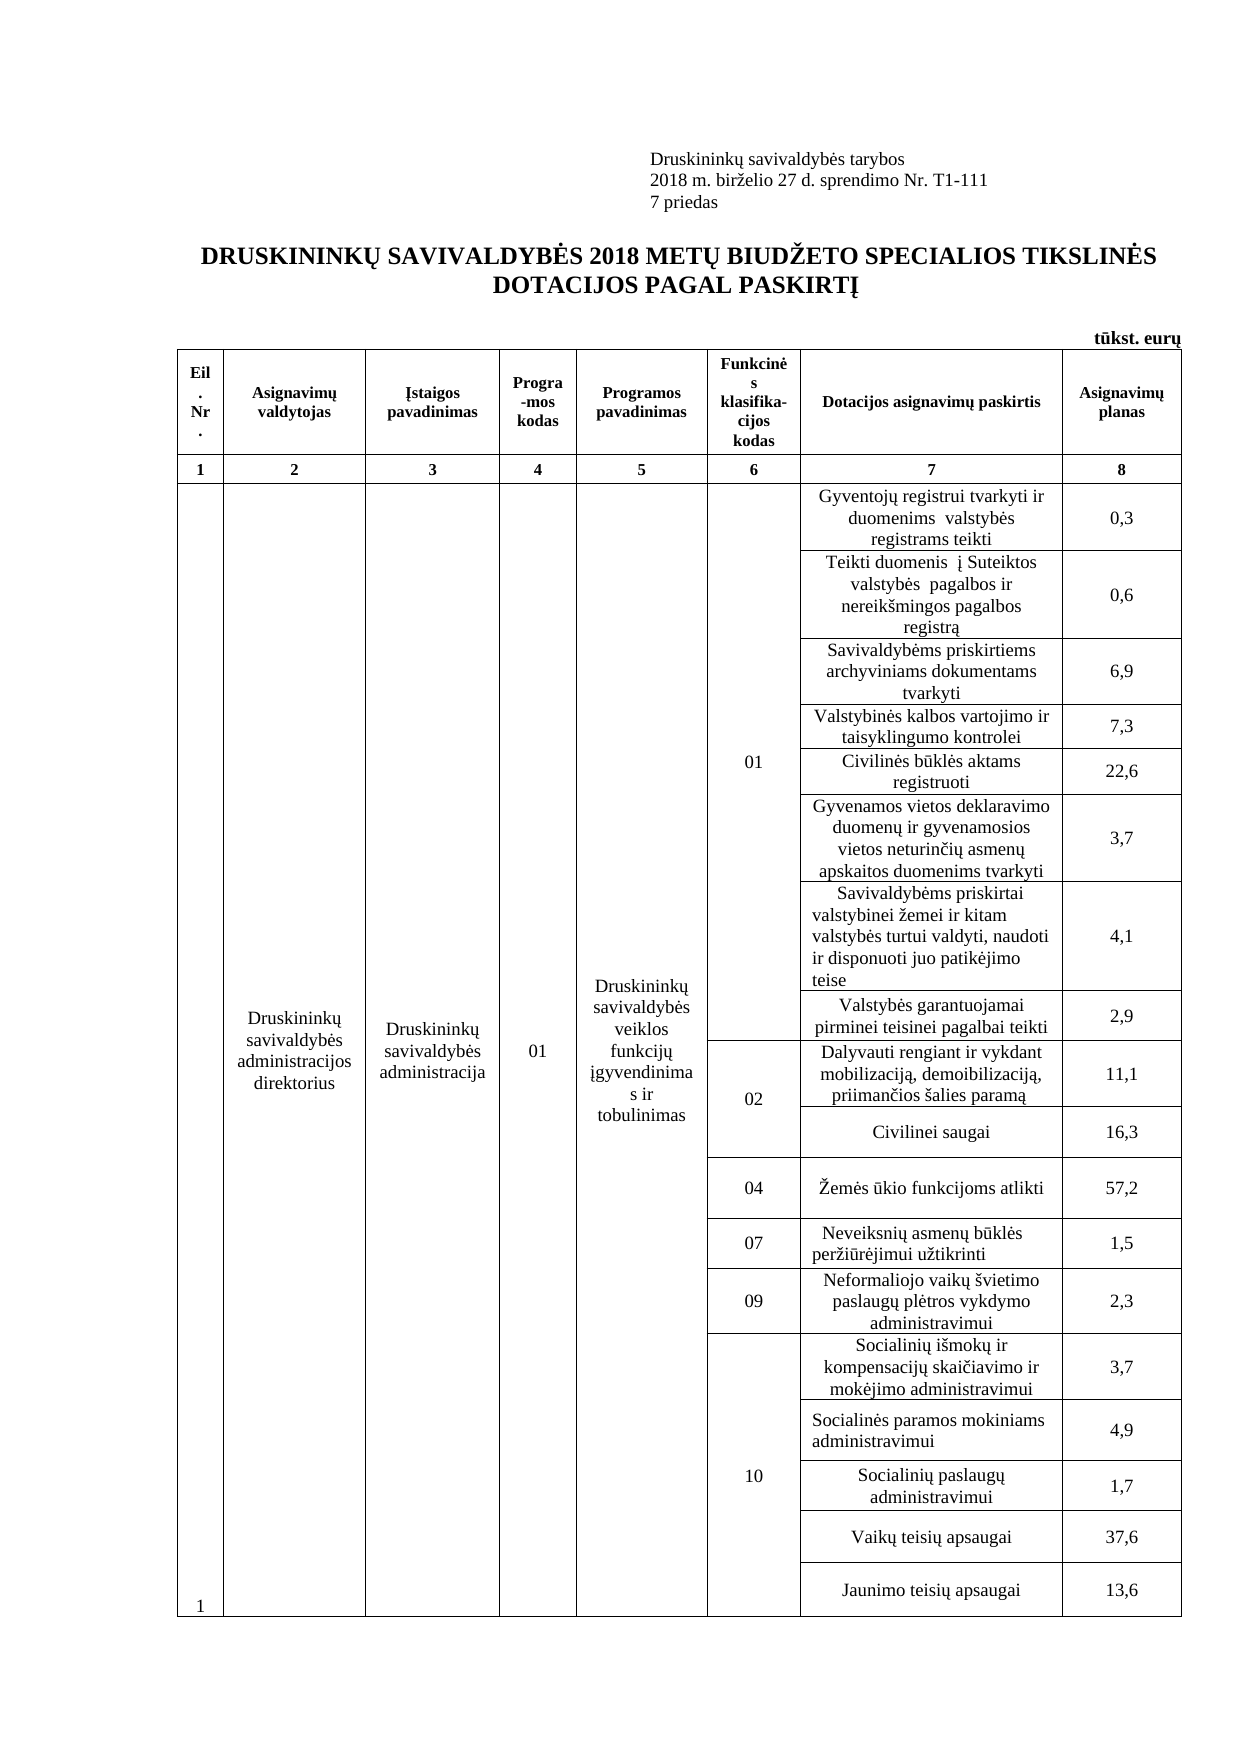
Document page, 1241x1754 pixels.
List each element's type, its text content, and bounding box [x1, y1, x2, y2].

table_cell Teikti duomenis į Suteiktos valstybės pagalbos ir nereikšmingos pagalbos registrą [801, 551, 1062, 638]
table_cell 2 [224, 455, 365, 483]
table_cell 6,9 [1063, 639, 1181, 703]
table_cell Valstybės garantuojamai pirminei teisinei pagalbai teikti [801, 991, 1062, 1040]
table_cell 2,3 [1063, 1269, 1181, 1333]
table_cell 3 [366, 455, 499, 483]
table_cell Socialinių išmokų ir kompensacijų skaičiavimo ir mokėjimo administravimui [801, 1334, 1062, 1399]
table_cell 01 [500, 484, 576, 1616]
text tūkst. eurų [177, 327, 1181, 349]
table_header Asignavimų planas [1063, 350, 1181, 453]
text 7 priedas [177, 191, 1181, 212]
table_cell 04 [708, 1158, 800, 1218]
table_cell 01 [708, 484, 800, 1040]
table_cell 3,7 [1063, 795, 1181, 881]
table_header Asignavimų valdytojas [224, 350, 365, 453]
table_cell 2,9 [1063, 991, 1181, 1040]
table_cell 11,1 [1063, 1041, 1181, 1106]
table_cell Savivaldybėms priskirtai valstybinei žemei ir kitam valstybės turtui valdyti, naudoti ir disponuoti juo patikėjimo teise [801, 882, 1062, 990]
table_cell 7,3 [1063, 705, 1181, 748]
table_cell Gyventojų registrui tvarkyti ir duomenims valstybės registrams teikti [801, 484, 1062, 550]
table_cell 13,6 [1063, 1563, 1181, 1616]
table_cell Druskininkų savivaldybės veiklos funkcijų įgyvendinimas ir tobulinimas [577, 484, 707, 1616]
table_cell 37,6 [1063, 1511, 1181, 1562]
table_cell 4,9 [1063, 1400, 1181, 1460]
table_cell 10 [708, 1334, 800, 1616]
table_cell Gyvenamos vietos deklaravimo duomenų ir gyvenamosios vietos neturinčių asmenų apskaitos duomenims tvarkyti [801, 795, 1062, 881]
table_header Eil. Nr. [178, 350, 223, 453]
table_header Dotacijos asignavimų paskirtis [801, 350, 1062, 453]
table_cell Dalyvauti rengiant ir vykdant mobilizaciją, demoibilizaciją, priimančios šalies paramą [801, 1041, 1062, 1106]
table_header Įstaigos pavadinimas [366, 350, 499, 453]
table_cell 07 [708, 1219, 800, 1268]
table_cell Valstybinės kalbos vartojimo ir taisyklingumo kontrolei [801, 705, 1062, 748]
table_cell 1,7 [1063, 1461, 1181, 1510]
table_cell Druskininkų savivaldybės administracija [366, 484, 499, 1616]
table_cell 1 [178, 484, 223, 1616]
table_cell 16,3 [1063, 1107, 1181, 1157]
table_cell Civilinei saugai [801, 1107, 1062, 1157]
table_cell 0,3 [1063, 484, 1181, 550]
table_cell 02 [708, 1041, 800, 1157]
table_cell 5 [577, 455, 707, 483]
text Druskininkų savivaldybės tarybos [177, 148, 1181, 169]
table_cell Civilinės būklės aktams registruoti [801, 749, 1062, 794]
table_header Funkcinės klasifika-cijos kodas [708, 350, 800, 453]
table_cell 22,6 [1063, 749, 1181, 794]
table_header Progra-mos kodas [500, 350, 576, 453]
table_cell 4 [500, 455, 576, 483]
table_cell Jaunimo teisių apsaugai [801, 1563, 1062, 1616]
table_cell Socialinės paramos mokiniams administravimui [801, 1400, 1062, 1460]
table_cell 57,2 [1063, 1158, 1181, 1218]
table_cell Neformaliojo vaikų švietimo paslaugų plėtros vykdymo administravimui [801, 1269, 1062, 1333]
table_header Programos pavadinimas [577, 350, 707, 453]
text 2018 m. birželio 27 d. sprendimo Nr. T1-111 [177, 169, 1181, 191]
table_cell Druskininkų savivaldybės administracijos direktorius [224, 484, 365, 1616]
table_cell Savivaldybėms priskirtiems archyviniams dokumentams tvarkyti [801, 639, 1062, 703]
table_cell 1 [178, 455, 223, 483]
table_cell Neveiksnių asmenų būklės peržiūrėjimui užtikrinti [801, 1219, 1062, 1268]
table_cell Vaikų teisių apsaugai [801, 1511, 1062, 1562]
table_cell 8 [1063, 455, 1181, 483]
table_cell Socialinių paslaugų administravimui [801, 1461, 1062, 1510]
table_cell 4,1 [1063, 882, 1181, 990]
table_cell 0,6 [1063, 551, 1181, 638]
table_cell 7 [801, 455, 1062, 483]
table_cell Žemės ūkio funkcijoms atlikti [801, 1158, 1062, 1218]
table_cell 6 [708, 455, 800, 483]
text DRUSKININKŲ SAVIVALDYBĖS 2018 METŲ BIUDŽETO SPECIALIOS TIKSLINĖS DOTACIJOS PAGAL PASKIRTĮ [177, 241, 1181, 298]
table_cell 1,5 [1063, 1219, 1181, 1268]
table_cell 3,7 [1063, 1334, 1181, 1399]
table_cell 09 [708, 1269, 800, 1333]
